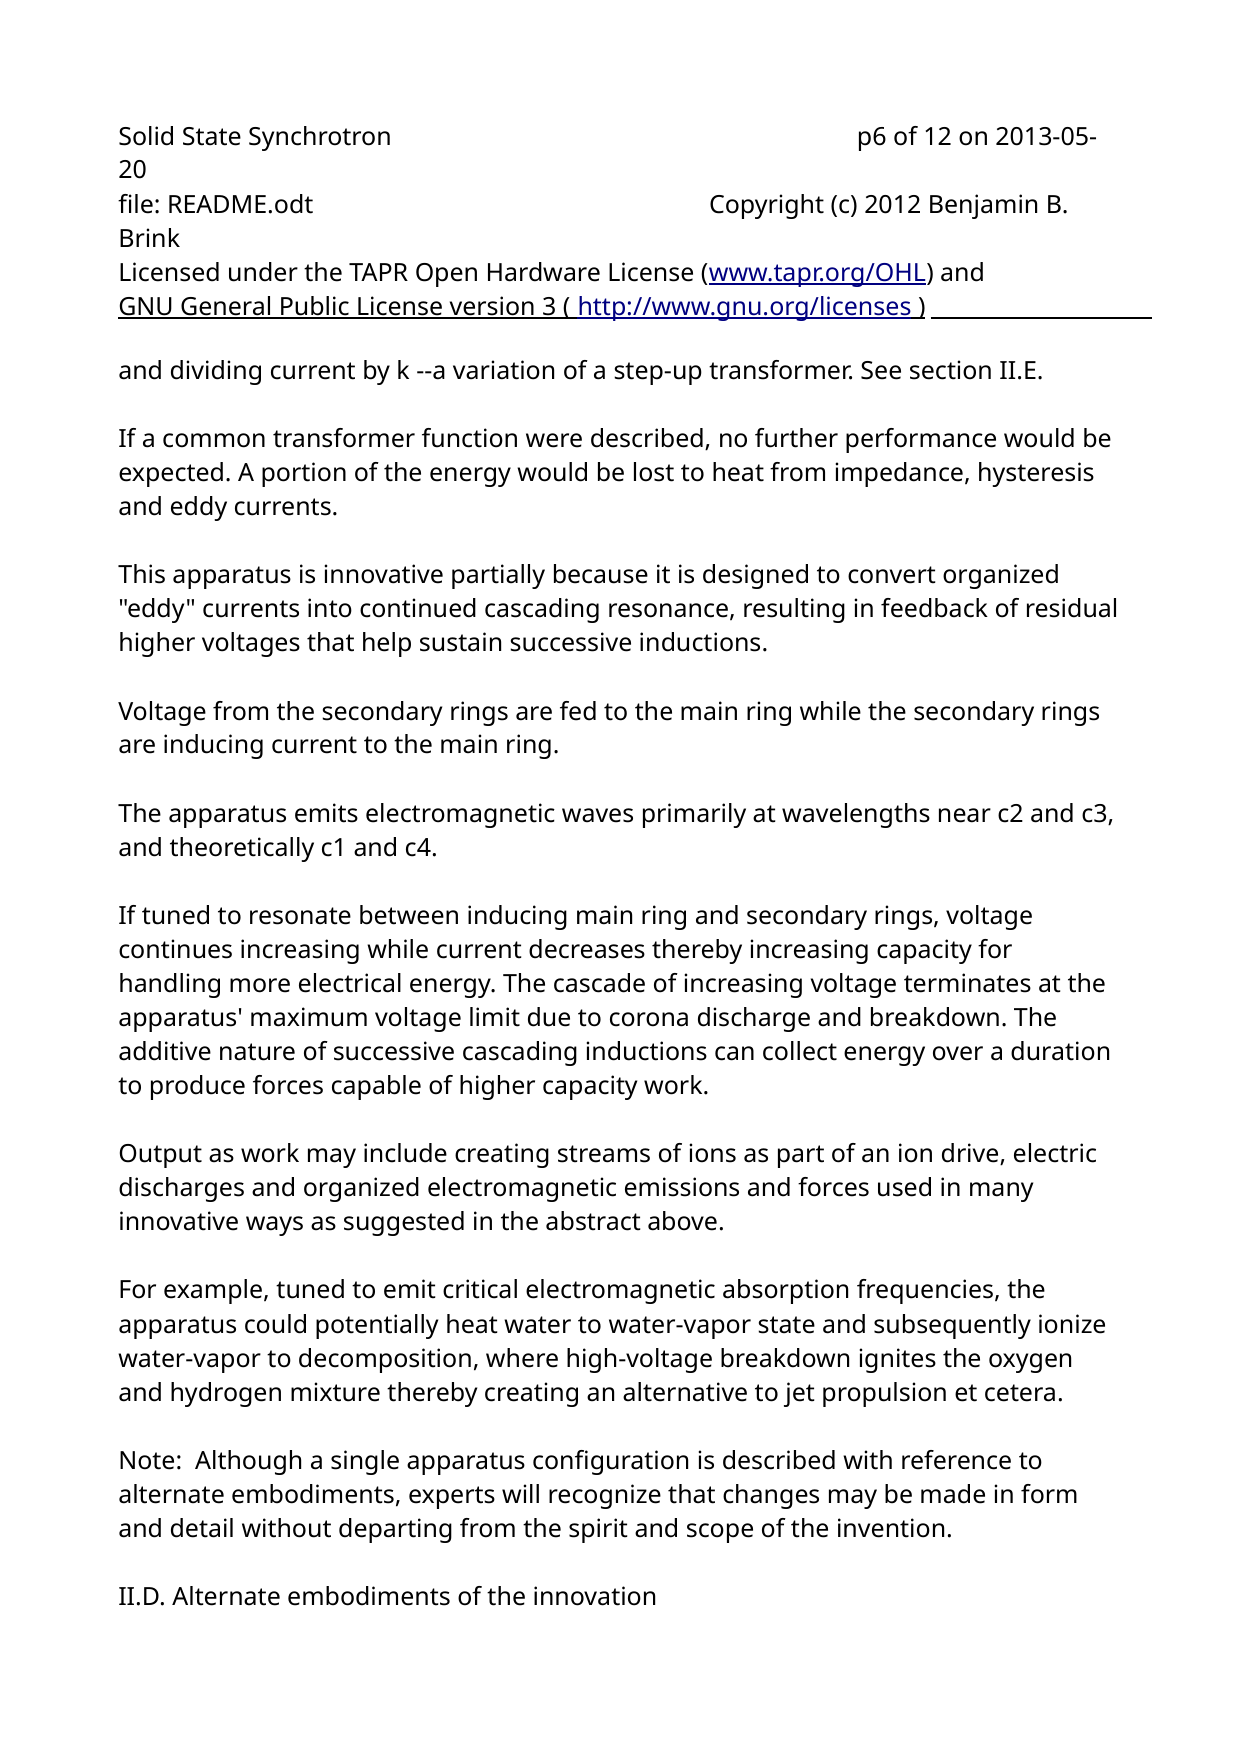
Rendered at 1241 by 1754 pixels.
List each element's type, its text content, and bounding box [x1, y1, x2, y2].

text II.D. Alternate embodiments of the innovation [118, 1579, 1122, 1613]
text and dividing current by k --a variation of a step-up transformer. See section II.E. [118, 352, 1122, 387]
text Voltage from the secondary rings are fed to the main ring while the secondary rings are inducing current to the main ring. [118, 693, 1122, 761]
text For example, tuned to emit critical electromagnetic absorption frequencies, the apparatus could potentially heat water to water-vapor state and subsequently ionize water-vapor to decomposition, where high-voltage breakdown ignites the oxygen and hydrogen mixture thereby creating an alternative to jet propulsion et cetera. [118, 1272, 1122, 1408]
text If a common transformer function were described, no further performance would be expected. A portion of the energy would be lost to heat from impedance, hysteresis and eddy currents. [118, 421, 1122, 523]
text If tuned to resonate between inducing main ring and secondary rings, voltage continues increasing while current decreases thereby increasing capacity for handling more electrical energy. The cascade of increasing voltage terminates at the apparatus' maximum voltage limit due to corona discharge and breakdown. The additive nature of successive cascading inductions can collect energy over a duration to produce forces capable of higher capacity work. [118, 897, 1122, 1102]
text Note: Although a single apparatus configuration is described with reference to alternate embodiments, experts will recognize that changes may be made in form and detail without departing from the spirit and scope of the invention. [118, 1442, 1122, 1545]
text Output as work may include creating streams of ions as part of an ion drive, electric discharges and organized electromagnetic emissions and forces used in many innovative ways as suggested in the abstract above. [118, 1136, 1122, 1238]
text This apparatus is innovative partially because it is designed to convert organized "eddy" currents into continued cascading resonance, resulting in feedback of residual higher voltages that help sustain successive inductions. [118, 557, 1122, 659]
text The apparatus emits electromagnetic waves primarily at wavelengths near c2 and c3, and theoretically c1 and c4. [118, 795, 1122, 863]
